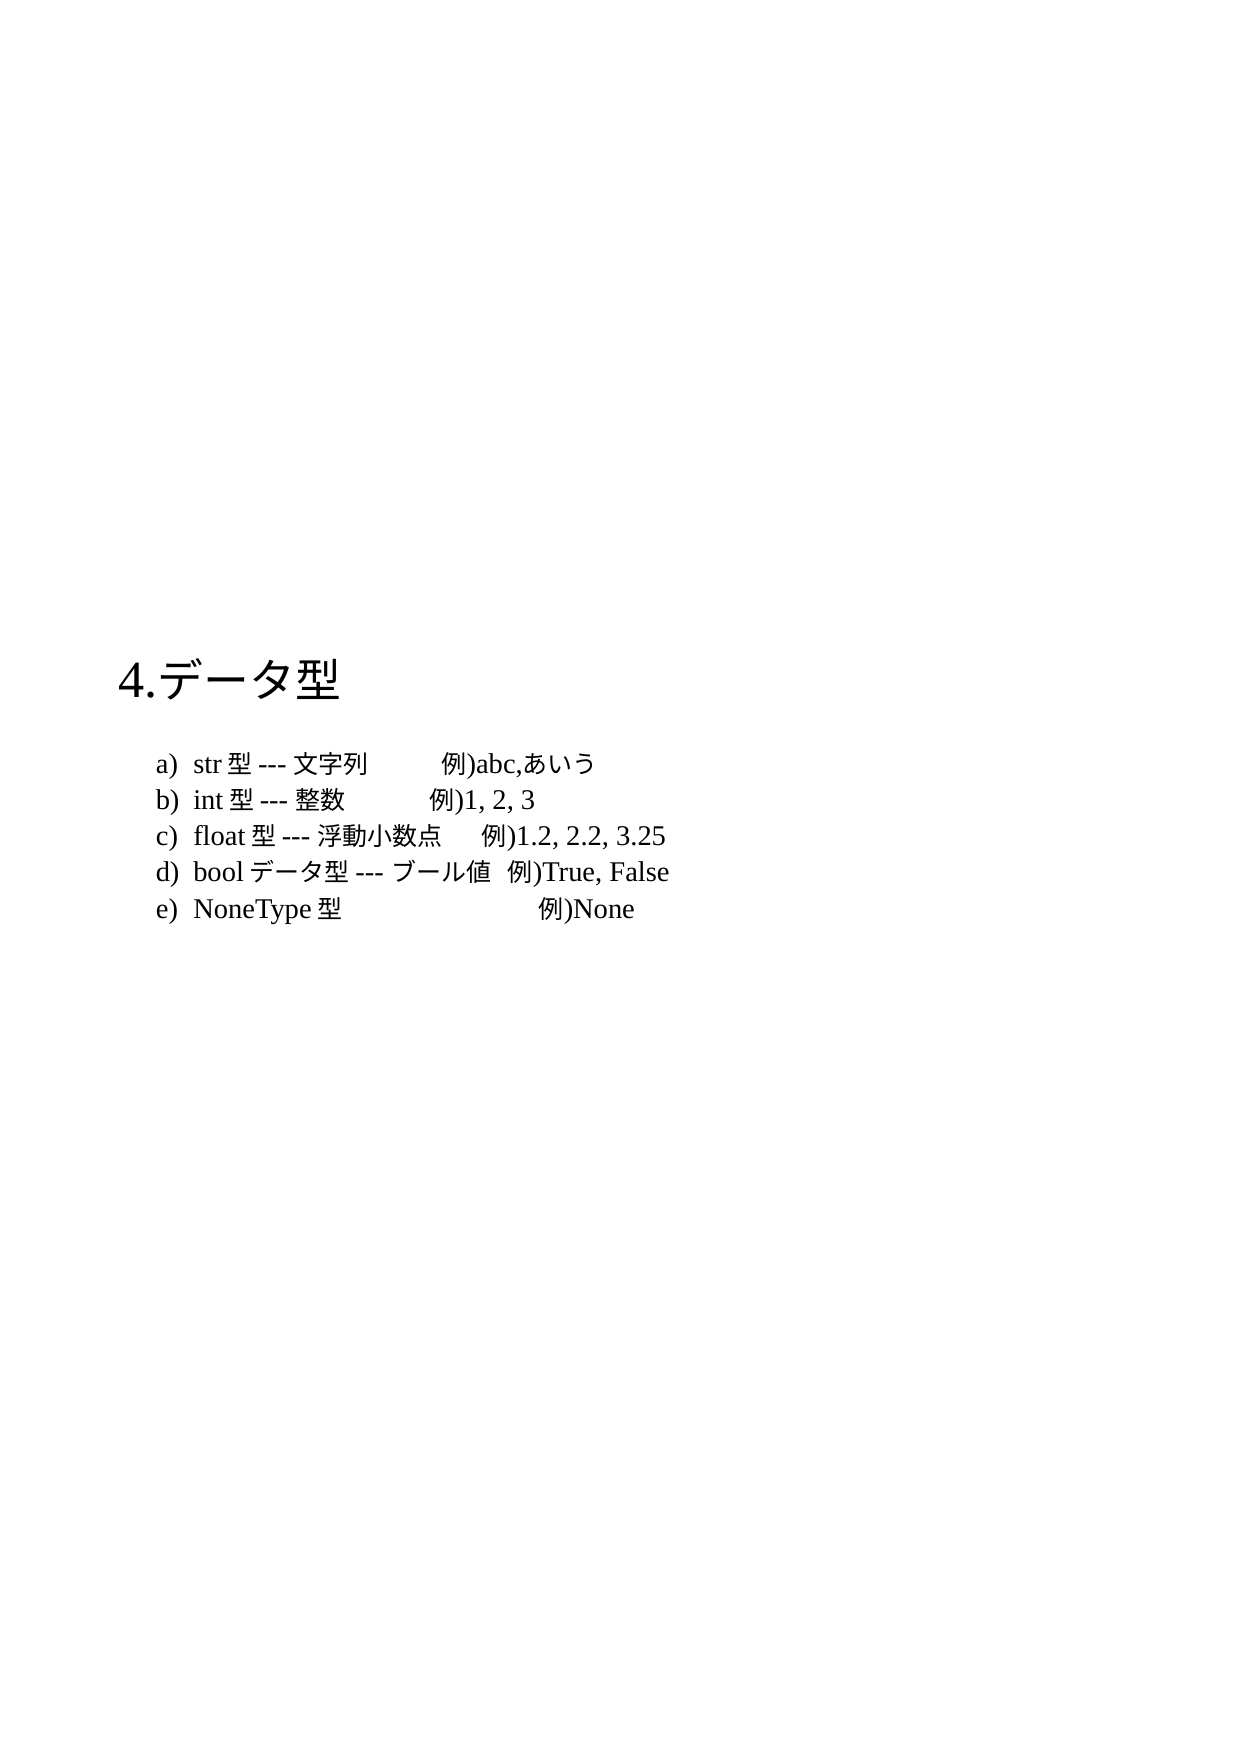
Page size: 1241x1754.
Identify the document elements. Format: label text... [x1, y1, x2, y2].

list NoneType型 例)None [156, 889, 1122, 925]
list float型 --- 浮動小数点 例)1.2, 2.2, 3.25 [156, 817, 1122, 853]
list str型 --- 文字列 例)abc,あいう [156, 744, 1122, 780]
text 4.データ型 [118, 645, 1122, 711]
list int型 --- 整数 例)1, 2, 3 [156, 780, 1122, 817]
list boolデータ型 --- ブール値 例)True, False [156, 853, 1122, 889]
